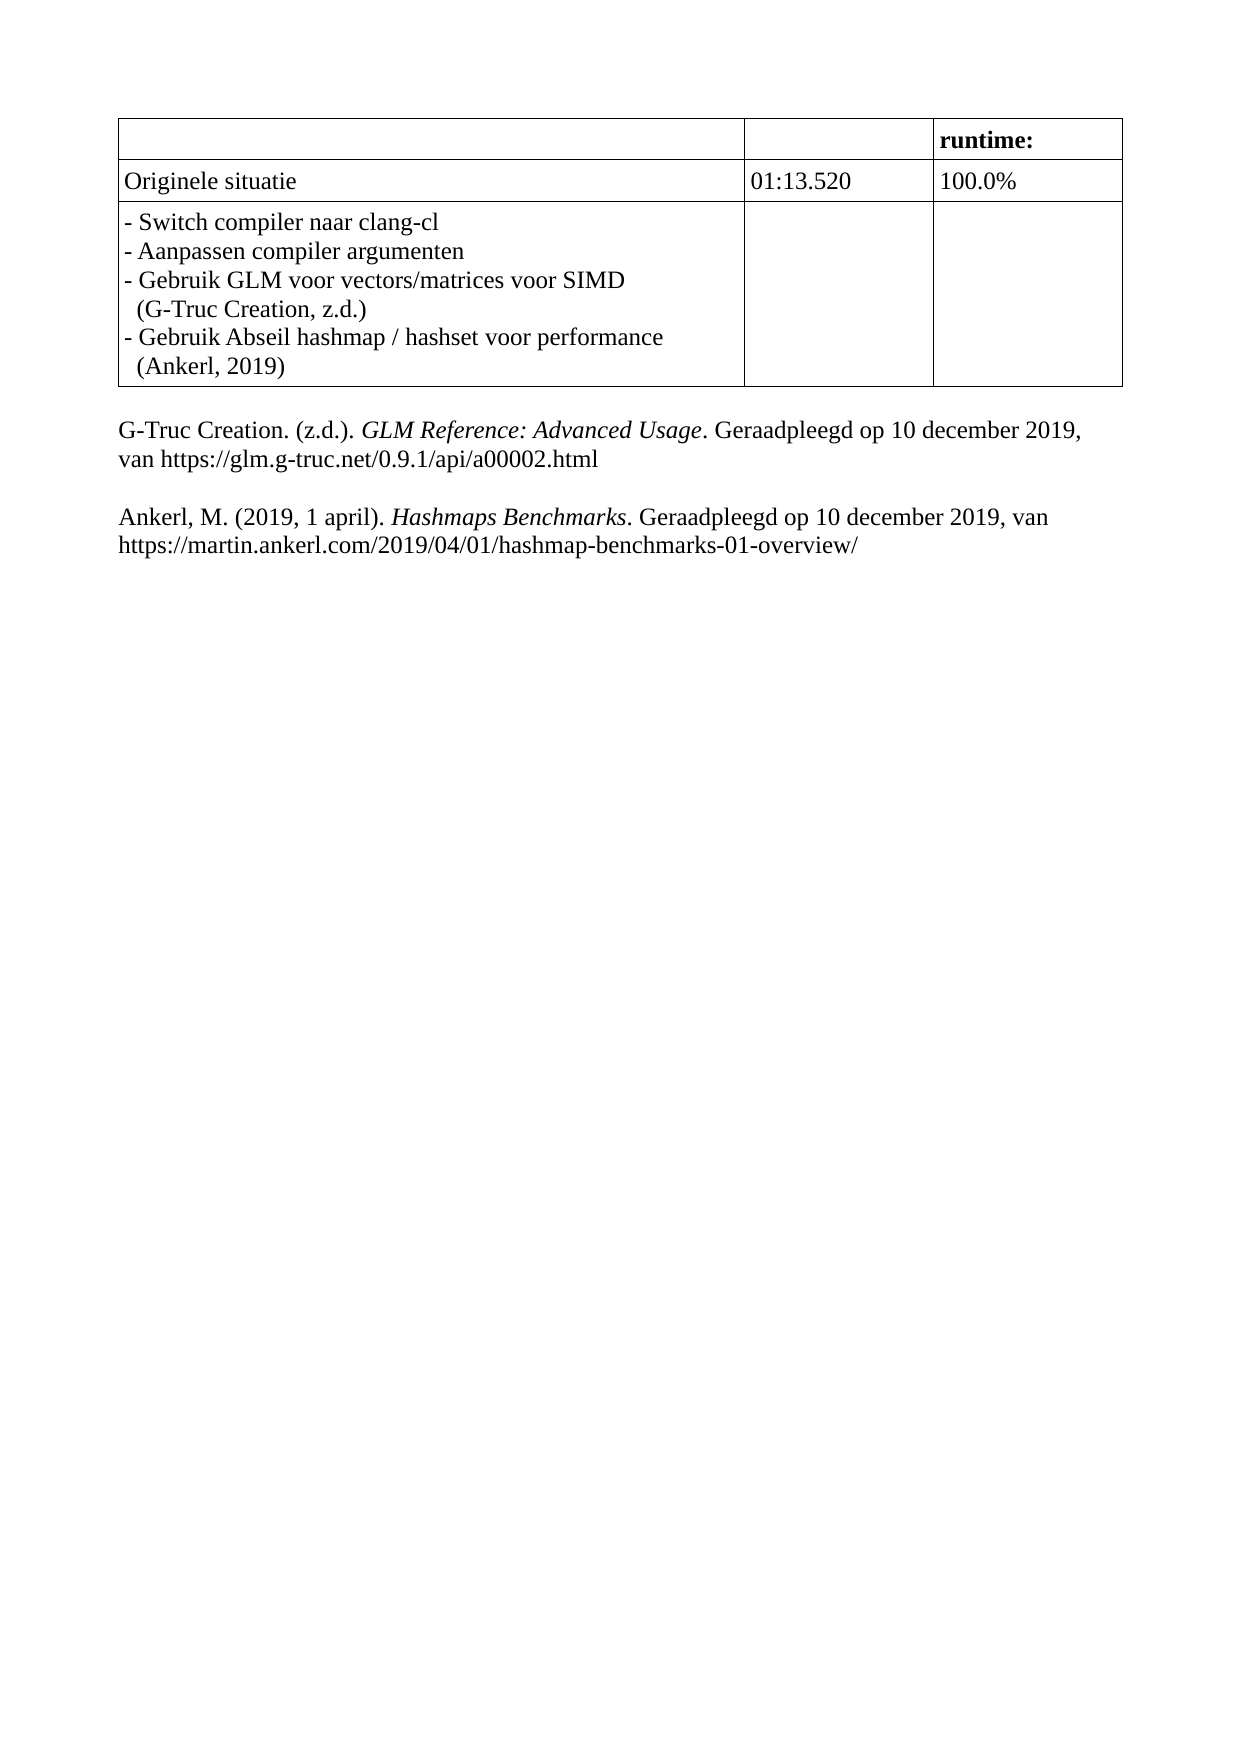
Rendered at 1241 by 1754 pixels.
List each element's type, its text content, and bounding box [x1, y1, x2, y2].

table_cell 100.0% [934, 160, 1122, 201]
table_cell [745, 202, 933, 386]
table_header [119, 119, 744, 159]
table_cell 01:13.520 [745, 160, 933, 201]
table_cell - Switch compiler naar clang-cl - Aanpassen compiler argumenten - Gebruik GLM voor vectors/matrices voor SIMD (G-Truc Creation, z.d.) - Gebruik Abseil hashmap / hashset voor performance (Ankerl, 2019) [119, 202, 744, 386]
table_cell Originele situatie [119, 160, 744, 201]
table_header [745, 119, 933, 159]
text Ankerl, M. (2019, 1 april). Hashmaps Benchmarks. Geraadpleegd op 10 december 2019, van https://martin.ankerl.com/2019/04/01/hashmap-benchmarks-01-overview/ [118, 502, 1122, 559]
table_cell [934, 202, 1122, 386]
table_header runtime: [934, 119, 1122, 159]
text G-Truc Creation. (z.d.). GLM Reference: Advanced Usage. Geraadpleegd op 10 december 2019, van https://glm.g-truc.net/0.9.1/api/a00002.html [118, 415, 1122, 473]
